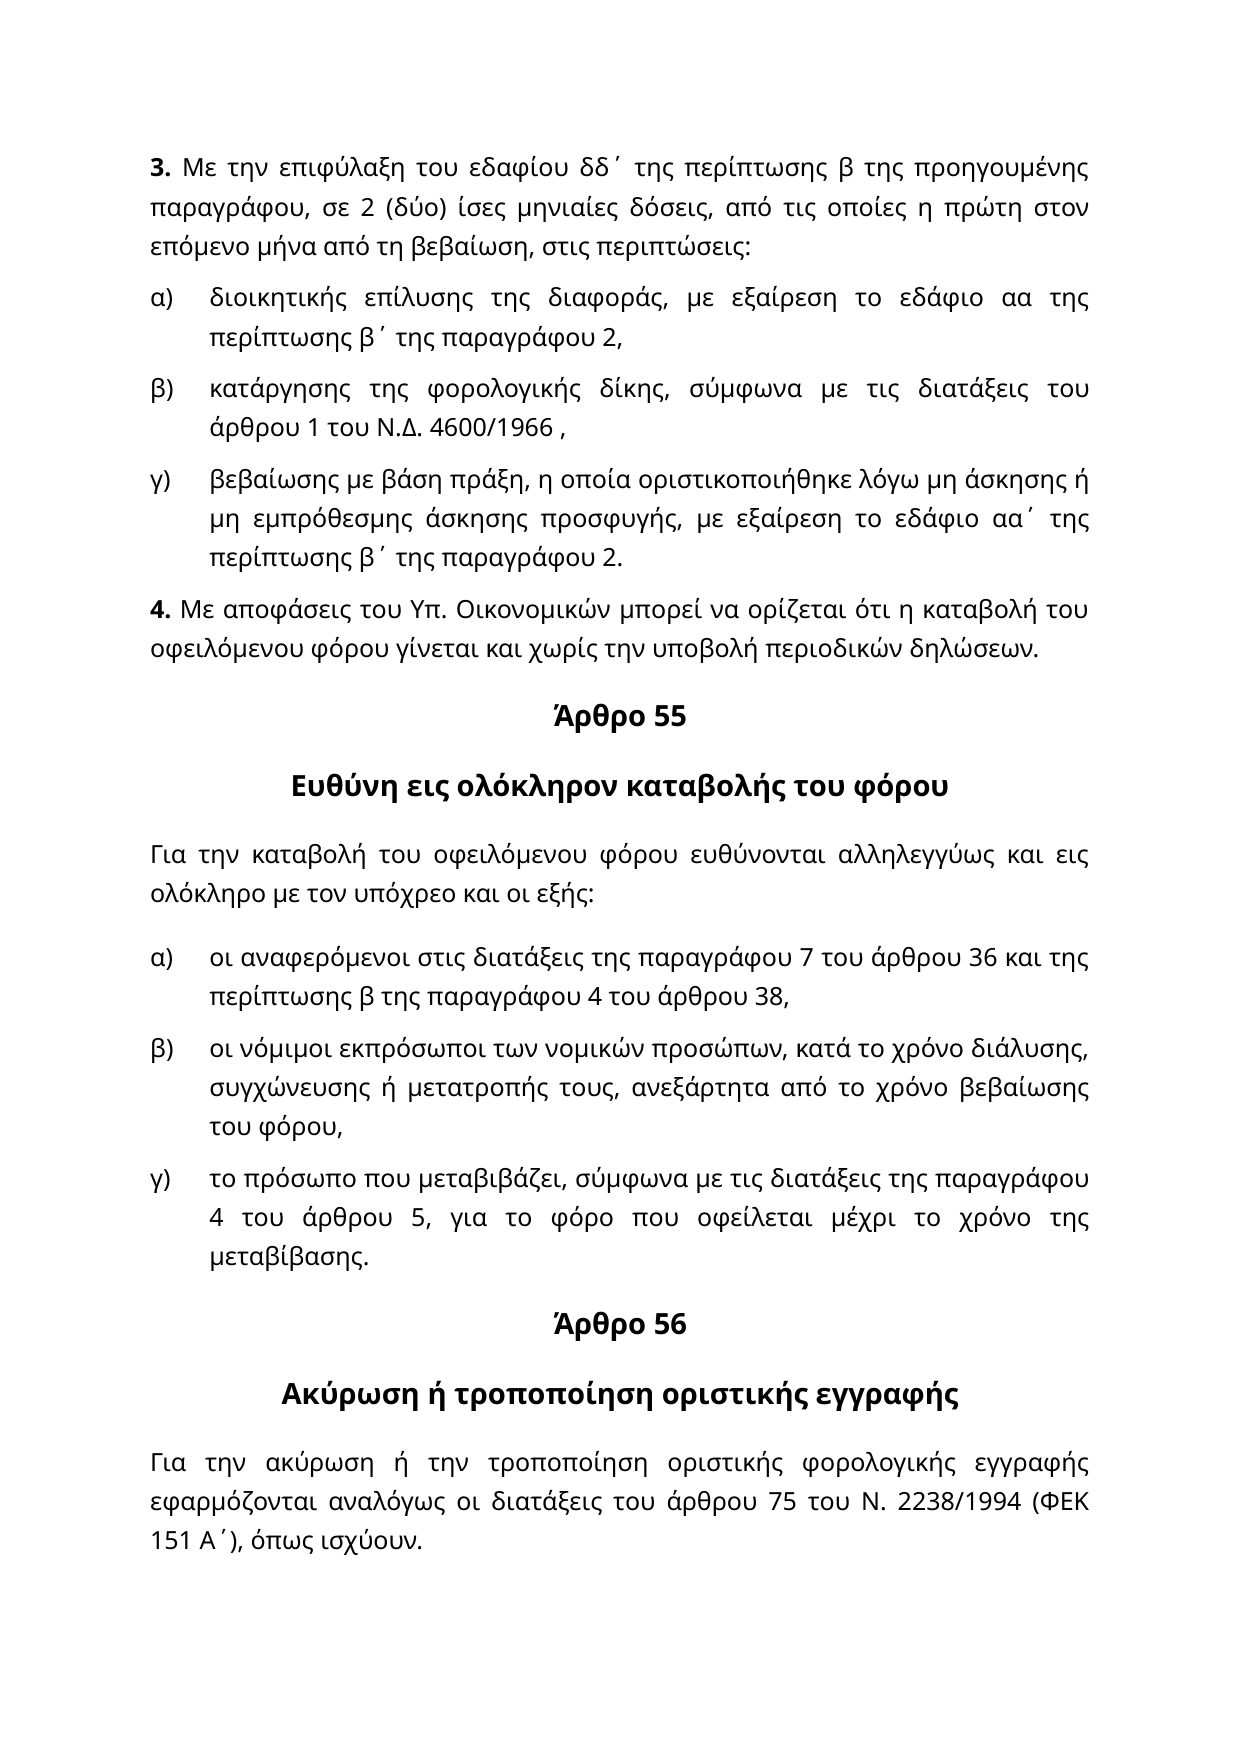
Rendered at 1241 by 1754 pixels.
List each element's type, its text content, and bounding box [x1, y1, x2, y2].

list α) οι αναφερόμενοι στις διατάξεις της παραγράφου 7 του άρθρου 36 και της περίπτωσης β της παραγράφου 4 του άρθρου 38, [150, 939, 1090, 1013]
subtitle Ακύρωση ή τροποποίηση οριστικής εγγραφής [150, 1373, 1090, 1413]
list β) κατάργησης της φορολογικής δίκης, σύμφωνα με τις διατάξεις του άρθρου 1 του Ν.Δ. 4600/1966 , [150, 371, 1090, 444]
text 4. Με αποφάσεις του Υπ. Οικονομικών μπορεί να ορίζεται ότι η καταβολή του οφειλόμενου φόρου γίνεται και χωρίς την υποβολή περιοδικών δηλώσεων. [150, 592, 1090, 665]
subtitle Άρθρο 55 [150, 695, 1090, 735]
list α) διοικητικής επίλυσης της διαφοράς, με εξαίρεση το εδάφιο αα της περίπτωσης β΄ της παραγράφου 2, [150, 280, 1090, 353]
subtitle Άρθρο 56 [150, 1303, 1090, 1343]
text 3. Με την επιφύλαξη του εδαφίου δδ΄ της περίπτωσης β της προηγουμένης παραγράφου, σε 2 (δύο) ίσες μηνιαίες δόσεις, από τις οποίες η πρώτη στον επόμενο μήνα από τη βεβαίωση, στις περιπτώσεις: [150, 150, 1090, 262]
text Για την καταβολή του οφειλόμενου φόρου ευθύνονται αλληλεγγύως και εις ολόκληρο με τον υπόχρεο και οι εξής: [150, 836, 1090, 909]
list β) οι νόμιμοι εκπρόσωποι των νομικών προσώπων, κατά το χρόνο διάλυσης, συγχώνευσης ή μετατροπής τους, ανεξάρτητα από το χρόνο βεβαίωσης του φόρου, [150, 1030, 1090, 1143]
text Για την ακύρωση ή την τροποποίηση οριστικής φορολογικής εγγραφής εφαρμόζονται αναλόγως οι διατάξεις του άρθρου 75 του Ν. 2238/1994 (ΦΕΚ 151 Α΄), όπως ισχύουν. [150, 1444, 1090, 1557]
list γ) βεβαίωσης με βάση πράξη, η οποία οριστικοποιήθηκε λόγω μη άσκησης ή μη εμπρόθεσμης άσκησης προσφυγής, με εξαίρεση το εδάφιο αα΄ της περίπτωσης β΄ της παραγράφου 2. [150, 462, 1090, 574]
subtitle Ευθύνη εις ολόκληρον καταβολής του φόρου [150, 766, 1090, 805]
list γ) το πρόσωπο που μεταβιβάζει, σύμφωνα με τις διατάξεις της παραγράφου 4 του άρθρου 5, για το φόρο που οφείλεται μέχρι το χρόνο της μεταβίβασης. [150, 1160, 1090, 1273]
